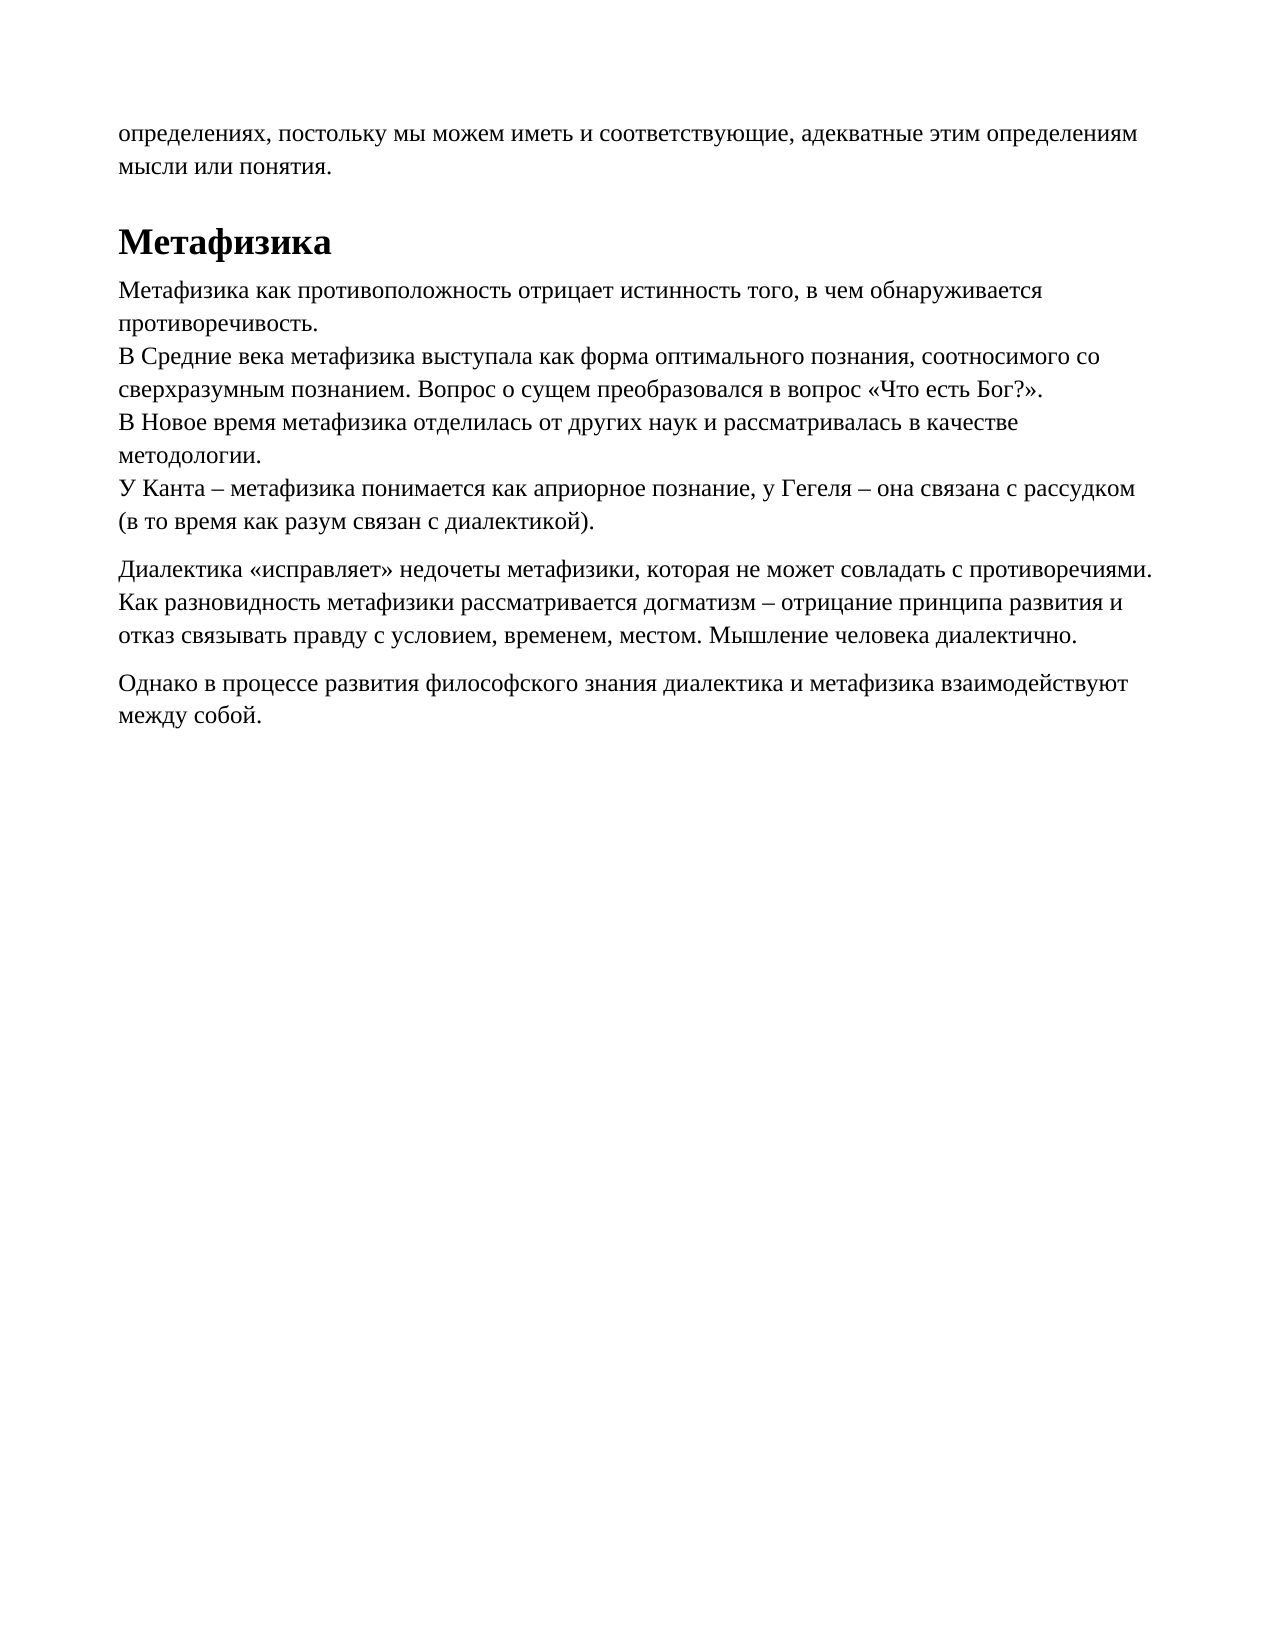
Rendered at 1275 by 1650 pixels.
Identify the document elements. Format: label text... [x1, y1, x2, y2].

text Диалектика «исправляет» недочеты метафизики, которая не может совладать с противоречиями. Как разновидность метафизики рассматривается догматизм – отрицание принципа развития и отказ связывать правду с условием, временем, местом. Мышление человека диалектично. [118, 554, 1157, 649]
text Однако в процессе развития философского знания диалектика и метафизика взаимодействуют между собой. [118, 668, 1157, 729]
subtitle Метафизика [118, 219, 1157, 263]
text определениях, постольку мы можем иметь и соответствующие, адекватные этим определениям мысли или понятия. [118, 118, 1157, 180]
text Метафизика как противоположность отрицает истинность того, в чем обнаруживается противоречивость. В Средние века метафизика выступала как форма оптимального познания, соотносимого со сверхразумным познанием. Вопрос о сущем преобразовался в вопрос «Что есть Бог?». В Новое время метафизика отделилась от других наук и рассматривалась в качестве методологии. У Канта – метафизика понимается как априорное познание, у Гегеля – она связана с рассудком (в то время как разум связан с диалектикой). [118, 275, 1157, 535]
